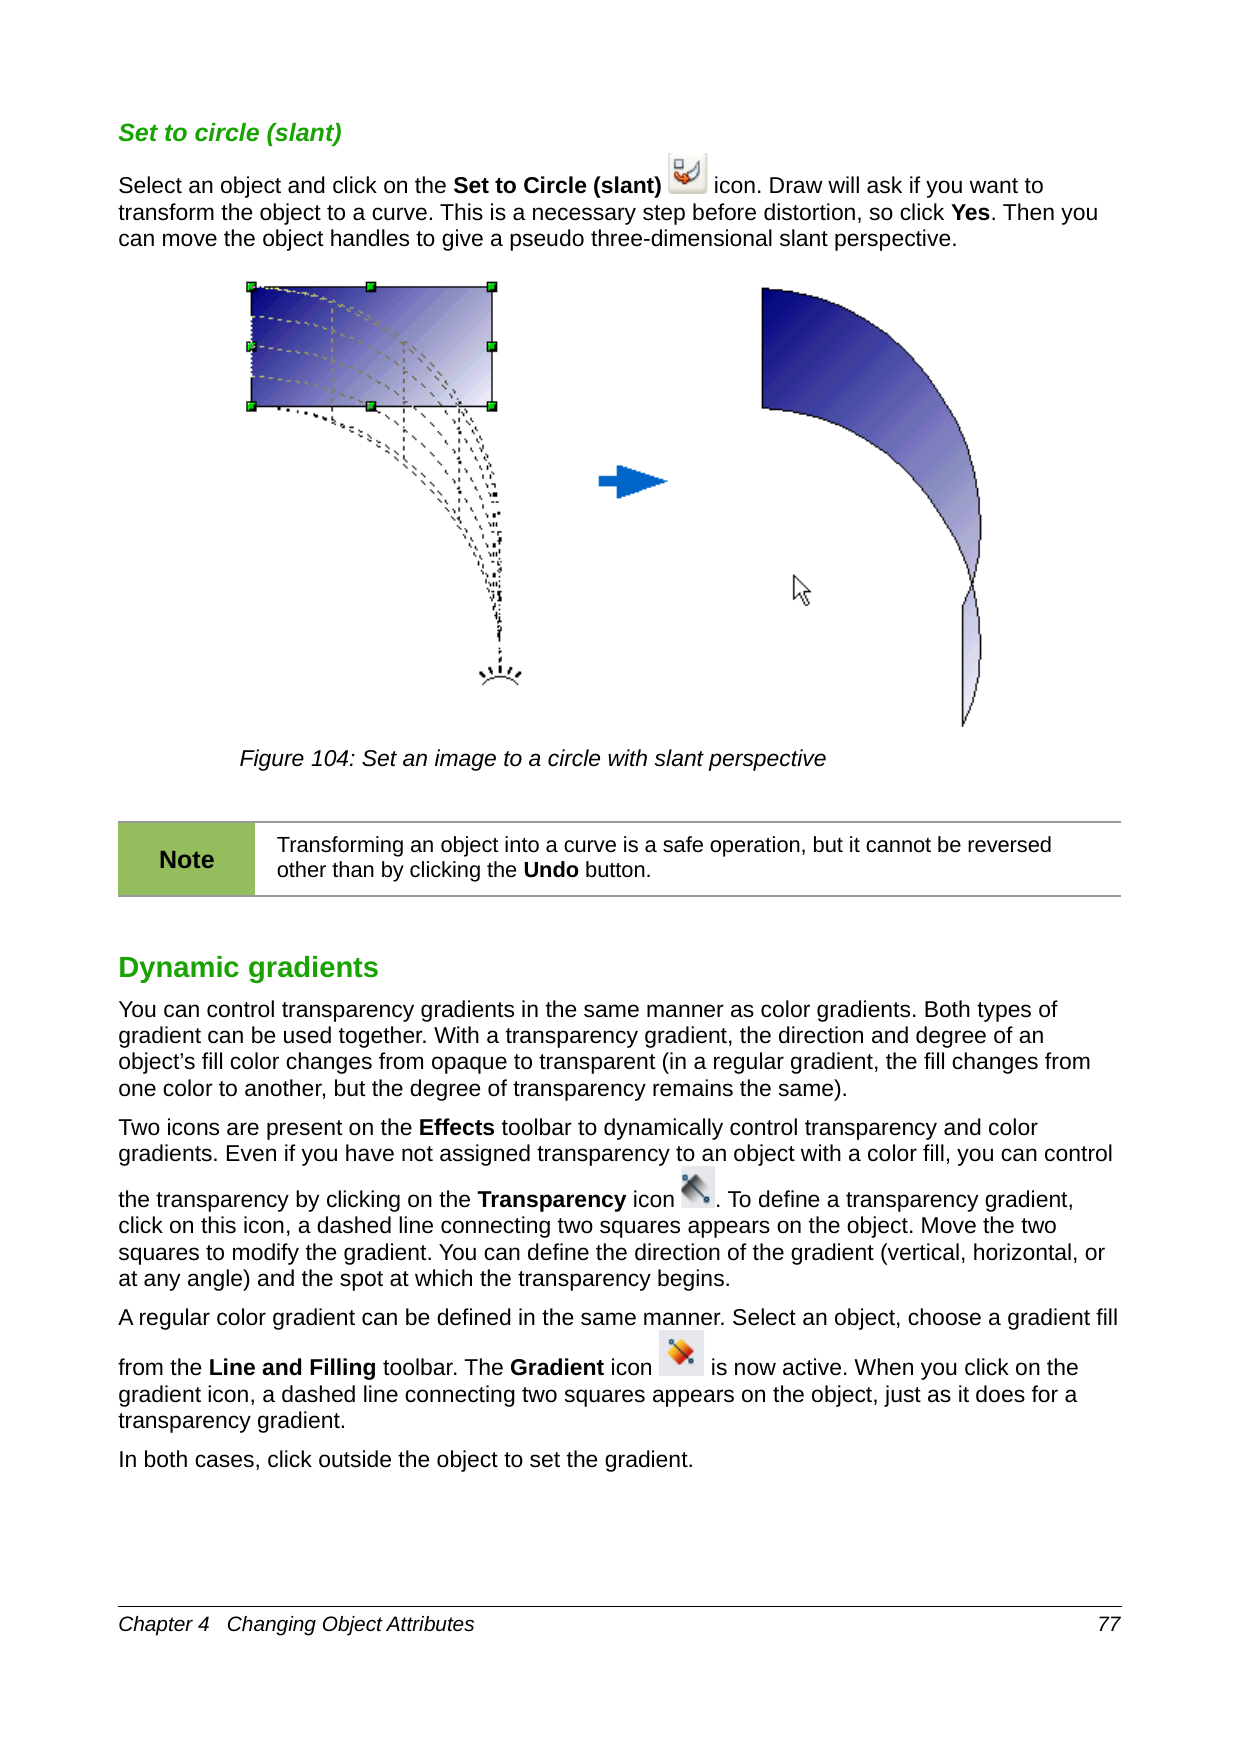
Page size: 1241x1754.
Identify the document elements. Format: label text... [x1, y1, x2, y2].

picture [658, 1330, 705, 1376]
subtitle Dynamic gradients [118, 949, 1122, 983]
picture [681, 1166, 715, 1208]
table_header Note [118, 823, 255, 895]
text In both cases, click outside the object to set the gradient. [118, 1446, 1122, 1472]
text Figure 104: Set an image to a circle with slant perspective [239, 745, 1001, 772]
text Two icons are present on the Effects toolbar to dynamically control transparency and color gradients. Even if you have not assigned transparency to an object with a color fill, you can control the transparency by clicking on the Transparency icon . To define a transparency gradient, click on this icon, a dashed line connecting two squares appears on the object. Move the two squares to modify the gradient. You can define the direction of the gradient (vertical, horizontal, or at any angle) and the spot at which the transparency begins. [118, 1113, 1122, 1291]
table_header Transforming an object into a curve is a safe operation, but it cannot be reversed other than by clicking the Undo button. [255, 823, 1121, 895]
picture [239, 276, 1001, 739]
text Select an object and click on the Set to Circle (slant) icon. Draw will ask if you want to transform the object to a curve. This is a necessary step before distortion, so click Yes. Then you can move the object handles to give a pseudo three-dimensional slant perspective. [118, 153, 1122, 251]
subtitle Set to circle (slant) [118, 118, 1122, 147]
text You can control transparency gradients in the same manner as color gradients. Both types of gradient can be used together. With a transparency gradient, the direction and degree of an object’s fill color changes from opaque to transparent (in a regular gradient, the fill changes from one color to another, but the degree of transparency remains the same). [118, 996, 1122, 1101]
picture [668, 153, 708, 194]
text A regular color gradient can be defined in the same manner. Select an object, choose a gradient fill from the Line and Filling toolbar. The Gradient icon is now active. When you click on the gradient icon, a dashed line connecting two squares appears on the object, just as it does for a transparency gradient. [118, 1304, 1122, 1433]
